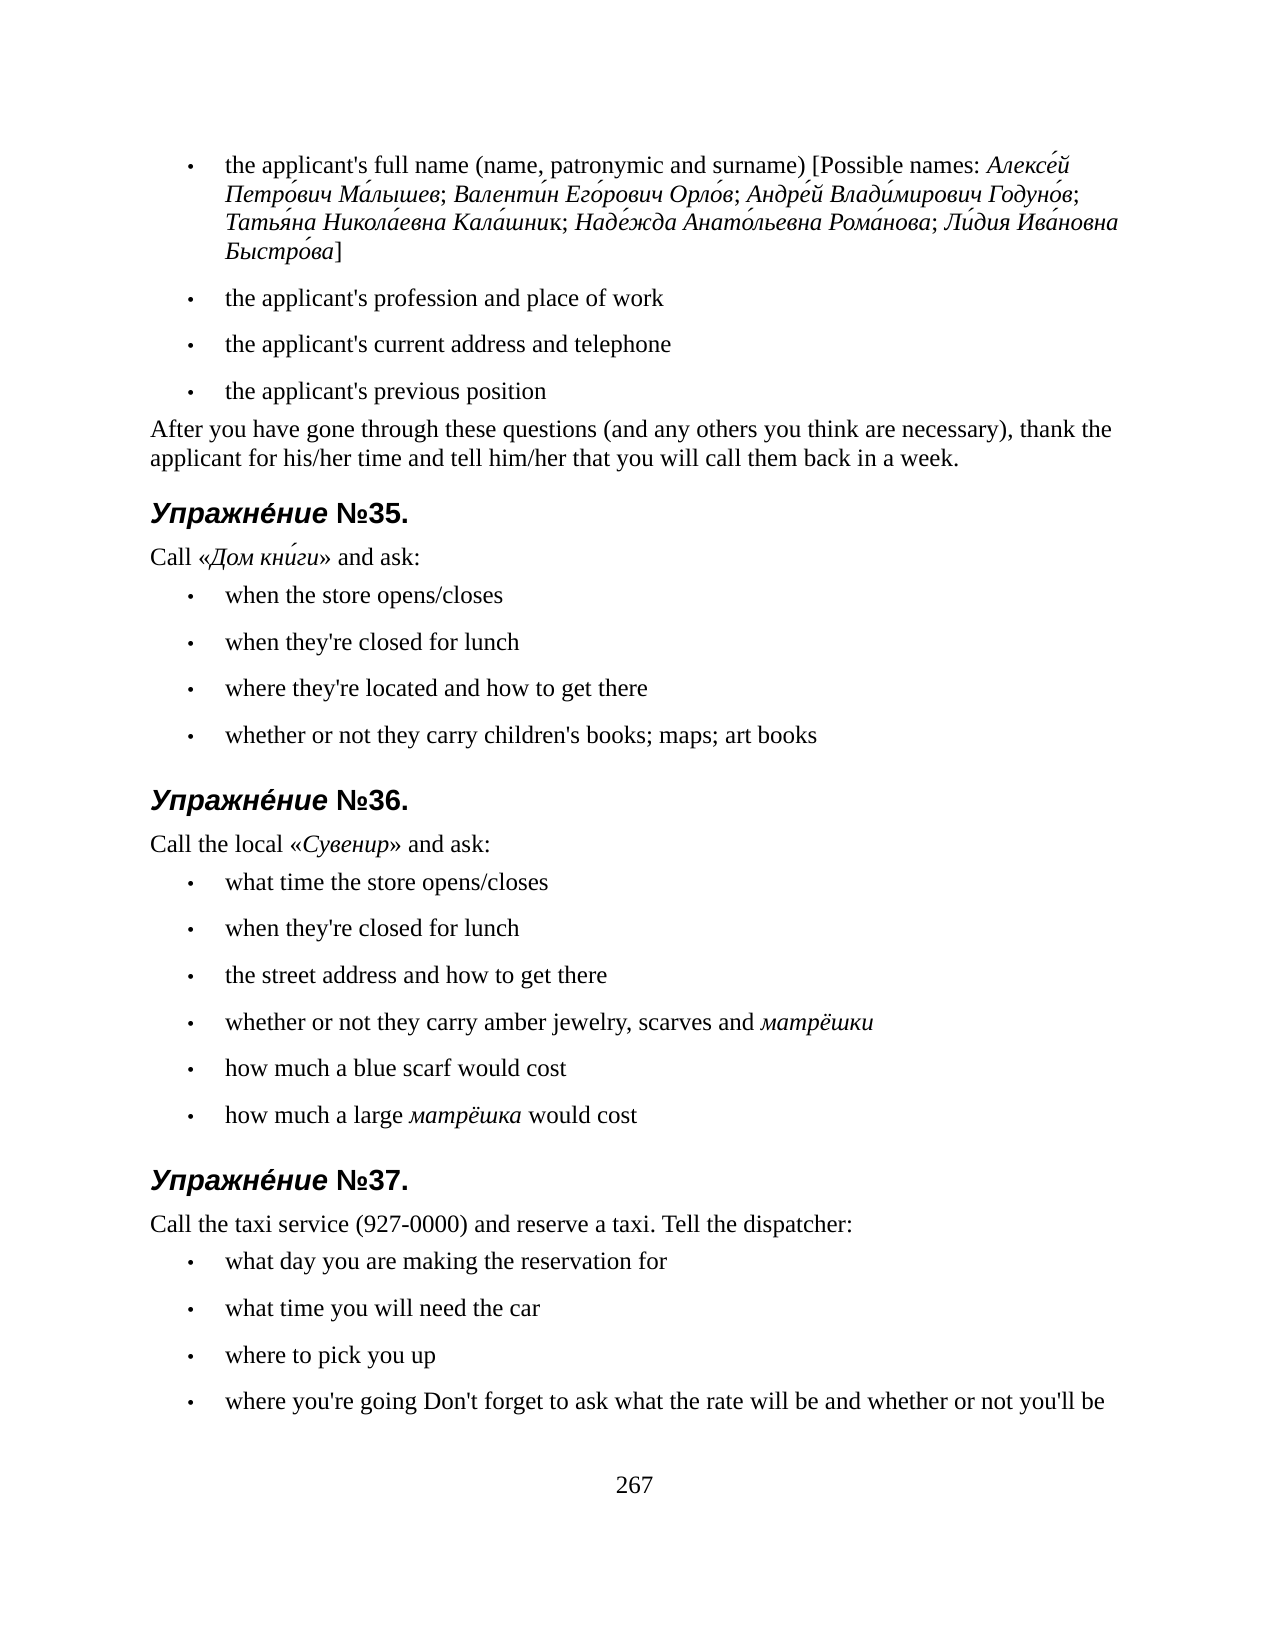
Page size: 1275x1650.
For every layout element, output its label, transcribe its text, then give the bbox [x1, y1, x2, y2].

list whether or not they carry amber jewelry, scarves and матрёшки [187, 1007, 1125, 1035]
text Call «Дом кни́ги» and ask: [150, 542, 1125, 571]
list the street address and how to get there [187, 960, 1125, 989]
list how much a blue scarf would cost [187, 1053, 1125, 1082]
list how much a large матрёшка would cost [187, 1100, 1125, 1129]
subtitle Упражне́ние №36. [150, 783, 1125, 816]
list where you're going Don't forget to ask what the rate will be and whether or not you'll be [187, 1386, 1125, 1415]
text After you have gone through these questions (and any others you think are necessary), thank the applicant for his/her time and tell him/her that you will call them back in a week. [150, 414, 1125, 471]
list where to pick you up [187, 1340, 1125, 1368]
subtitle Упражне́ние №35. [150, 496, 1125, 530]
list the applicant's current address and telephone [187, 329, 1125, 358]
subtitle Упражне́ние №37. [150, 1163, 1125, 1196]
list when the store opens/closes [187, 580, 1125, 609]
list whether or not they carry children's books; maps; art books [187, 720, 1125, 749]
text Call the taxi service (927-0000) and reserve a taxi. Tell the dispatcher: [150, 1209, 1125, 1237]
list where they're located and how to get there [187, 673, 1125, 702]
list what day you are making the reservation for [187, 1246, 1125, 1275]
list the applicant's previous position [187, 376, 1125, 405]
list when they're closed for lunch [187, 913, 1125, 942]
list what time the store opens/closes [187, 867, 1125, 895]
list when they're closed for lunch [187, 627, 1125, 656]
list what time you will need the car [187, 1293, 1125, 1322]
text Call the local «Сувенир» and ask: [150, 829, 1125, 858]
list the applicant's full name (name, patronymic and surname) [Possible names: Алексе́й Петро́вич Ма́лышев; Валенти́н Его́рович Орло́в; Андре́й Влади́мирович Годуно́в; Татья́на Никола́евна Кала́шник; Наде́жда Анато́льевна Рома́нова; Ли́дия Ива́новна Быстро́ва] [187, 150, 1125, 265]
list the applicant's profession and place of work [187, 283, 1125, 312]
